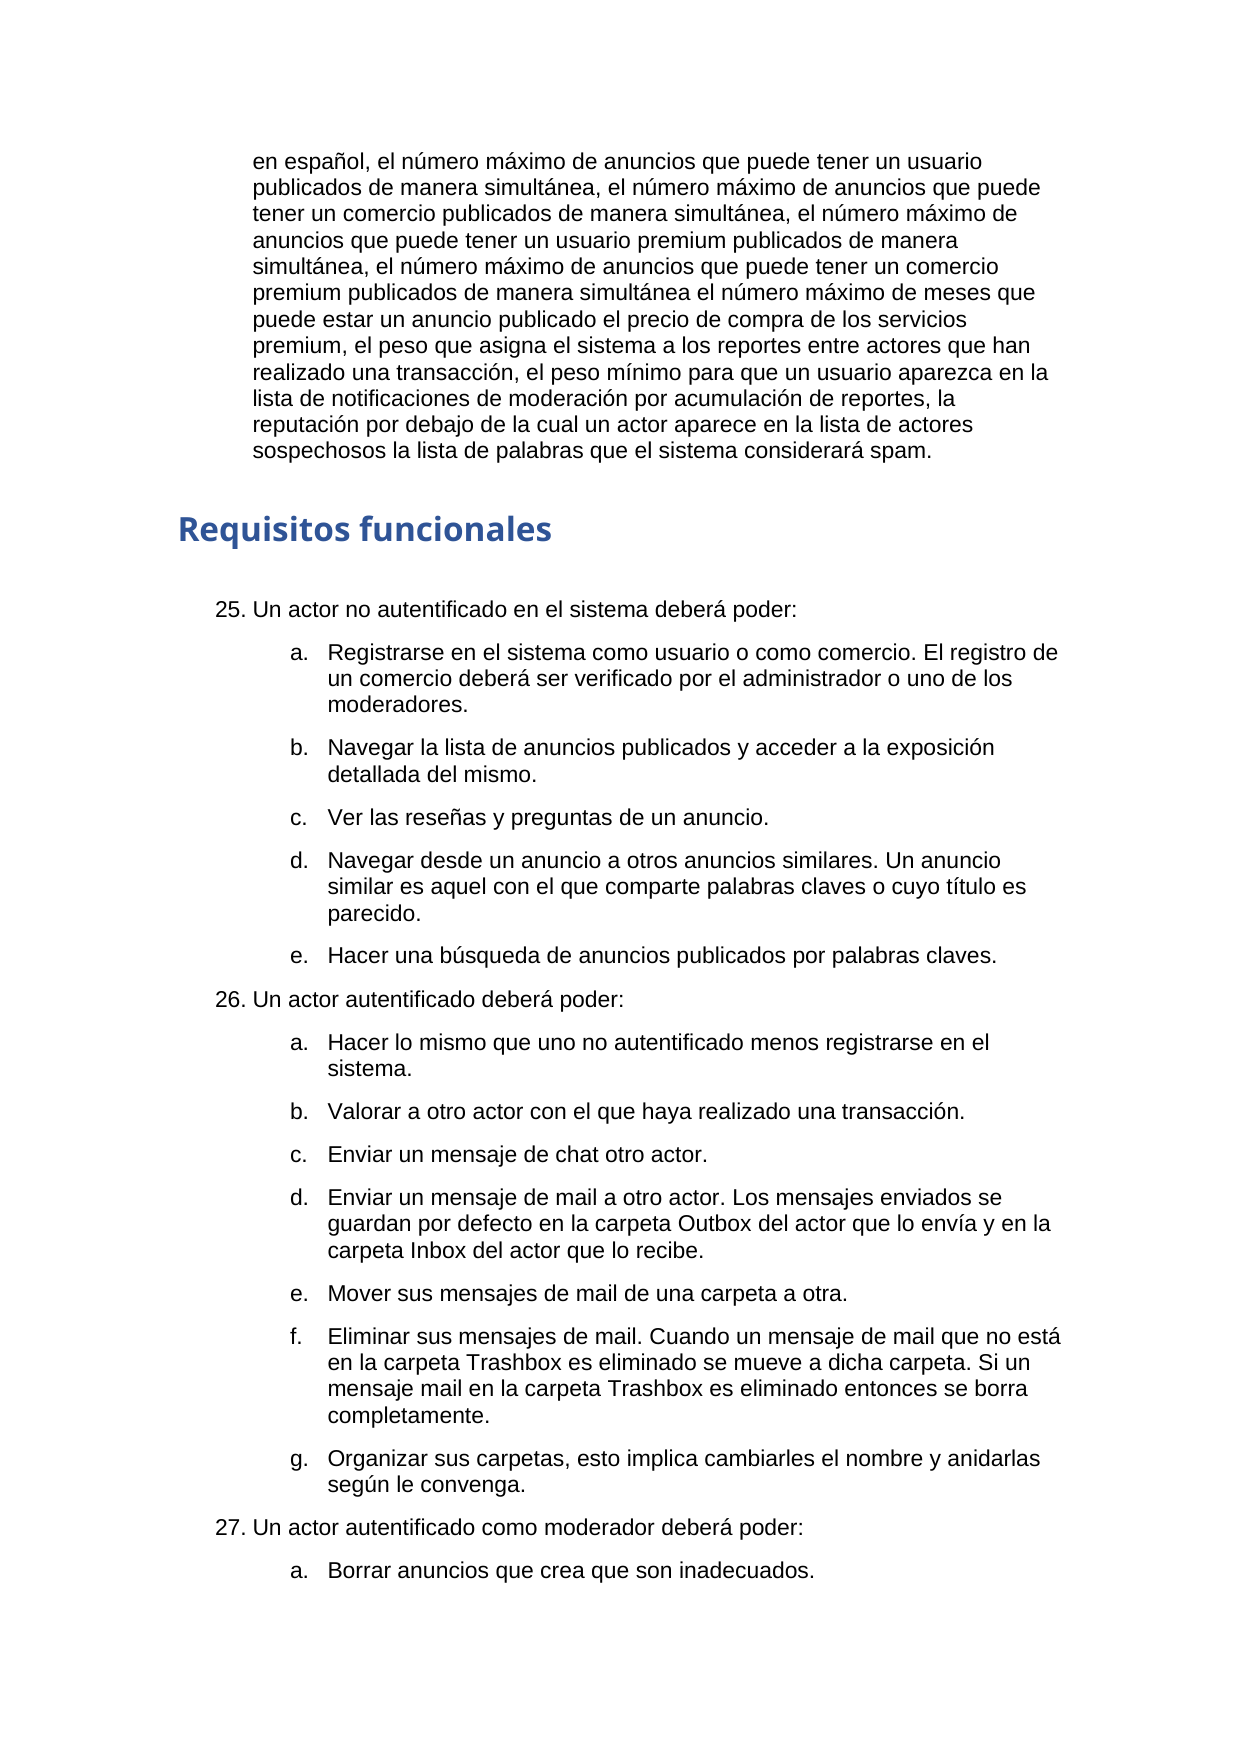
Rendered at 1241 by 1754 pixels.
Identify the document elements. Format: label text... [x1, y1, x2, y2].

list Un actor autentificado como moderador deberá poder: [215, 1514, 1063, 1541]
list Organizar sus carpetas, esto implica cambiarles el nombre y anidarlas según le convenga. [290, 1445, 1063, 1497]
list Enviar un mensaje de chat otro actor. [290, 1141, 1063, 1167]
list Ver las reseñas y preguntas de un anuncio. [290, 804, 1063, 830]
list Enviar un mensaje de mail a otro actor. Los mensajes enviados se guardan por defecto en la carpeta Outbox del actor que lo envía y en la carpeta Inbox del actor que lo recibe. [290, 1184, 1063, 1263]
list Hacer lo mismo que uno no autentificado menos registrarse en el sistema. [290, 1028, 1063, 1081]
list Registrarse en el sistema como usuario o como comercio. El registro de un comercio deberá ser verificado por el administrador o uno de los moderadores. [290, 639, 1063, 718]
list Un actor autentificado deberá poder: [215, 986, 1063, 1012]
subtitle Requisitos funcionales [177, 506, 1063, 551]
list Mover sus mensajes de mail de una carpeta a otra. [290, 1280, 1063, 1306]
list en español, el número máximo de anuncios que puede tener un usuario publicados de manera simultánea, el número máximo de anuncios que puede tener un comercio publicados de manera simultánea, el número máximo de anuncios que puede tener un usuario premium publicados de manera simultánea, el número máximo de anuncios que puede tener un comercio premium publicados de manera simultánea el número máximo de meses que puede estar un anuncio publicado el precio de compra de los servicios premium, el peso que asigna el sistema a los reportes entre actores que han realizado una transacción, el peso mínimo para que un usuario aparezca en la lista de notificaciones de moderación por acumulación de reportes, la reputación por debajo de la cual un actor aparece en la lista de actores sospechosos la lista de palabras que el sistema considerará spam. [215, 148, 1063, 464]
list Navegar la lista de anuncios publicados y acceder a la exposición detallada del mismo. [290, 734, 1063, 787]
list Navegar desde un anuncio a otros anuncios similares. Un anuncio similar es aquel con el que comparte palabras claves o cuyo título es parecido. [290, 847, 1063, 926]
list Valorar a otro actor con el que haya realizado una transacción. [290, 1098, 1063, 1124]
list Hacer una búsqueda de anuncios publicados por palabras claves. [290, 942, 1063, 969]
list Eliminar sus mensajes de mail. Cuando un mensaje de mail que no está en la carpeta Trashbox es eliminado se mueve a dicha carpeta. Si un mensaje mail en la carpeta Trashbox es eliminado entonces se borra completamente. [290, 1323, 1063, 1428]
list Borrar anuncios que crea que son inadecuados. [290, 1557, 1063, 1583]
list Un actor no autentificado en el sistema deberá poder: [215, 596, 1063, 622]
